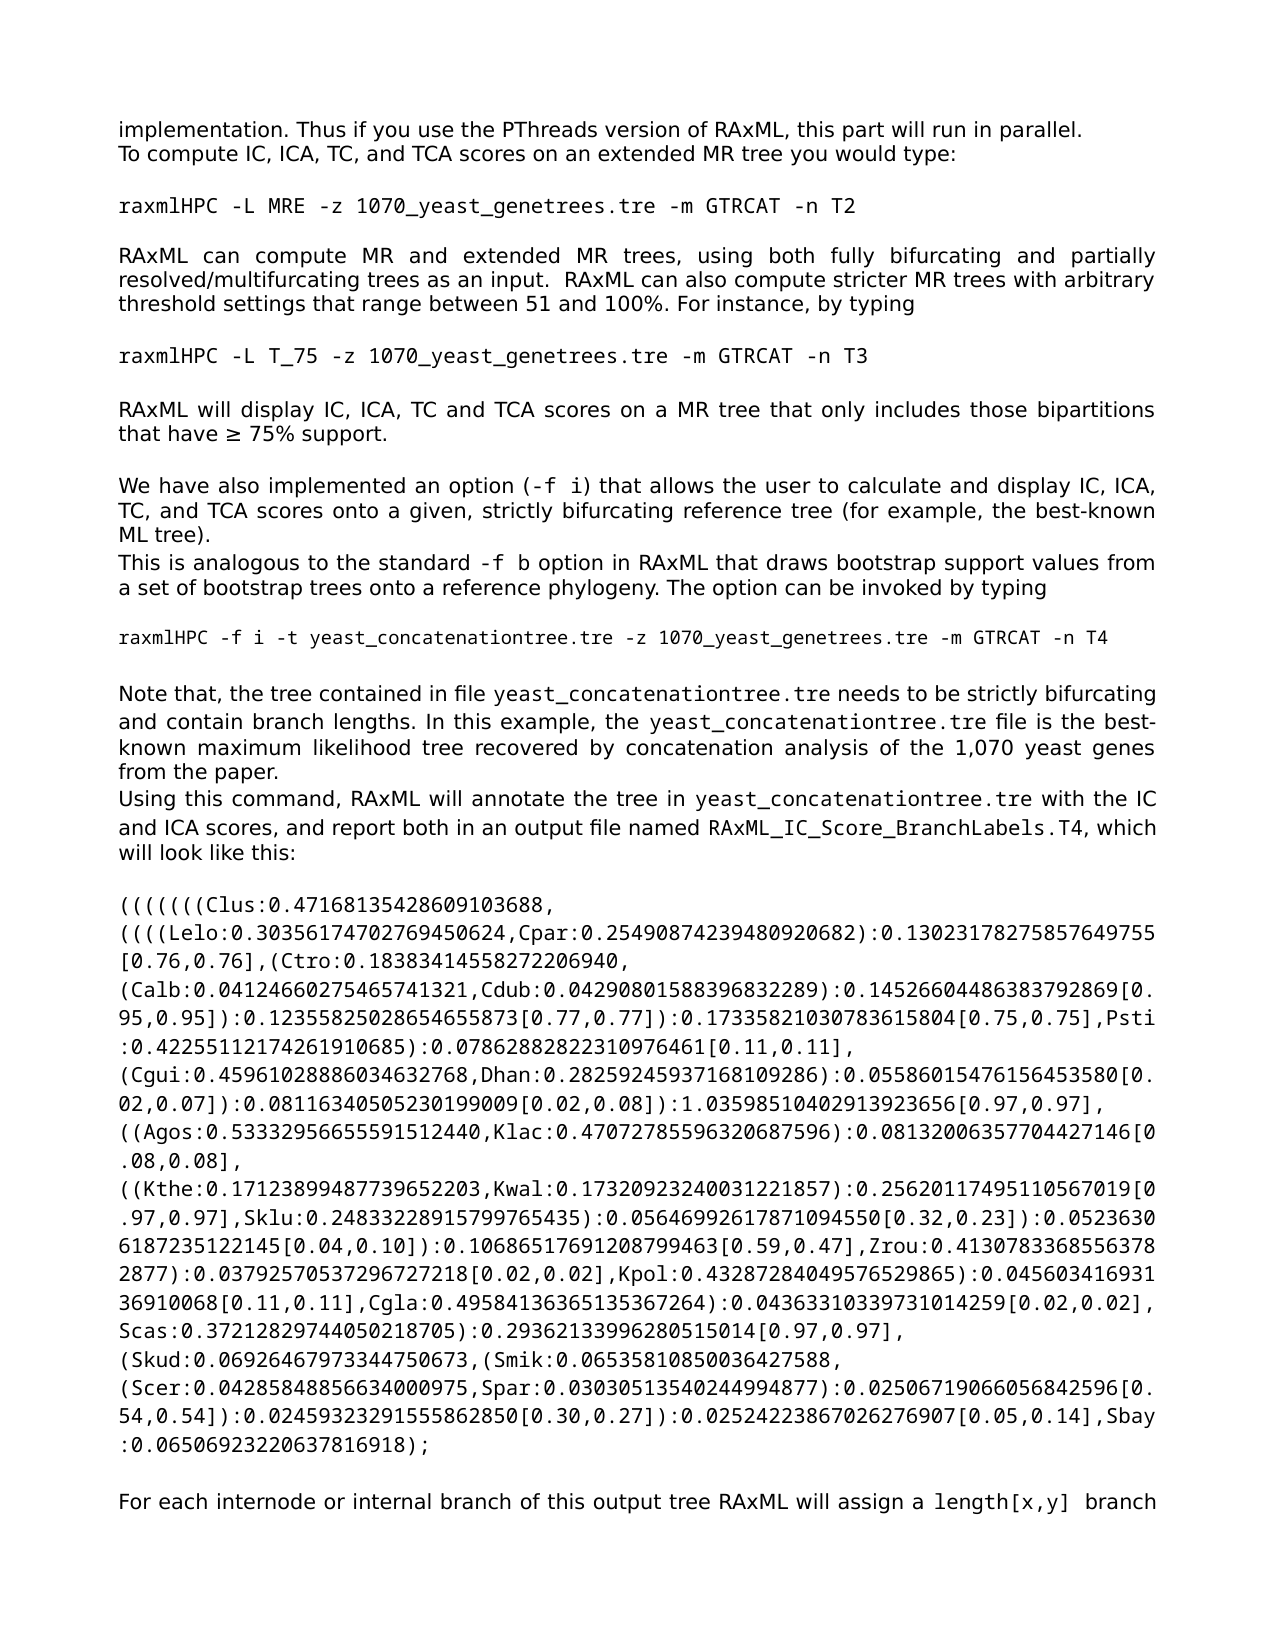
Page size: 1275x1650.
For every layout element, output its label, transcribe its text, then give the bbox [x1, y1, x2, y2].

text To compute IC, ICA, TC, and TCA scores on an extended MR tree you would type: [118, 142, 1157, 167]
text Using this command, RAxML will annotate the tree in yeast_concatenationtree.tre with the IC and ICA scores, and report both in an output file named RAxML_IC_Score_BranchLabels.T4, which will look like this: [118, 784, 1157, 866]
text RAxML will display IC, ICA, TC and TCA scores on a MR tree that only includes those bipartitions that have ≥ 75% support. [118, 398, 1157, 446]
text For each internode or internal branch of this output tree RAxML will assign a length[x,y] branch [118, 1487, 1157, 1515]
text RAxML can compute MR and extended MR trees, using both fully bifurcating and partially resolved/multifurcating trees as an input. RAxML can also compute stricter MR trees with arbitrary threshold settings that range between 51 and 100%. For instance, by typing [118, 244, 1157, 316]
text We have also implemented an option (-f i) that allows the user to calculate and display IC, ICA, TC, and TCA scores onto a given, strictly bifurcating reference tree (for example, the best-known ML tree). [118, 471, 1157, 548]
text implementation. Thus if you use the PThreads version of RAxML, this part will run in parallel. [118, 118, 1157, 142]
text This is analogous to the standard -f b option in RAxML that draws bootstrap support values from a set of bootstrap trees onto a reference phylogeny. The option can be invoked by typing [118, 548, 1157, 600]
text raxmlHPC -f i -t yeast_concatenationtree.tre -z 1070_yeast_genetrees.tre -m GTRCAT -n T4 [118, 625, 1157, 650]
text raxmlHPC -L MRE -z 1070_yeast_genetrees.tre -m GTRCAT -n T2 [118, 191, 1157, 219]
text (((((((Clus:0.47168135428609103688,((((Lelo:0.30356174702769450624,Cpar:0.25490874239480920682):0.13023178275857649755[0.76,0.76],(Ctro:0.18383414558272206940,(Calb:0.04124660275465741321,Cdub:0.04290801588396832289):0.14526604486383792869[0.95,0.95]):0.12355825028654655873[0.77,0.77]):0.17335821030783615804[0.75,0.75],Psti:0.42255112174261910685):0.07862882822310976461[0.11,0.11],(Cgui:0.45961028886034632768,Dhan:0.28259245937168109286):0.05586015476156453580[0.02,0.07]):0.08116340505230199009[0.02,0.08]):1.03598510402913923656[0.97,0.97],((Agos:0.53332956655591512440,Klac:0.47072785596320687596):0.08132006357704427146[0.08,0.08],((Kthe:0.17123899487739652203,Kwal:0.17320923240031221857):0.25620117495110567019[0.97,0.97],Sklu:0.24833228915799765435):0.05646992617871094550[0.32,0.23]):0.05236306187235122145[0.04,0.10]):0.10686517691208799463[0.59,0.47],Zrou:0.41307833685563782877):0.03792570537296727218[0.02,0.02],Kpol:0.43287284049576529865):0.04560341693136910068[0.11,0.11],Cgla:0.49584136365135367264):0.04363310339731014259[0.02,0.02],Scas:0.37212829744050218705):0.29362133996280515014[0.97,0.97],(Skud:0.06926467973344750673,(Smik:0.06535810850036427588,(Scer:0.04285848856634000975,Spar:0.03030513540244994877):0.02506719066056842596[0.54,0.54]):0.02459323291555862850[0.30,0.27]):0.02524223867026276907[0.05,0.14],Sbay:0.06506923220637816918); [118, 890, 1157, 1458]
text raxmlHPC -L T_75 -z 1070_yeast_genetrees.tre -m GTRCAT -n T3 [118, 341, 1157, 369]
text Note that, the tree contained in file yeast_concatenationtree.tre needs to be strictly bifurcating and contain branch lengths. In this example, the yeast_concatenationtree.tre file is the best-known maximum likelihood tree recovered by concatenation analysis of the 1,070 yeast genes from the paper. [118, 679, 1157, 784]
